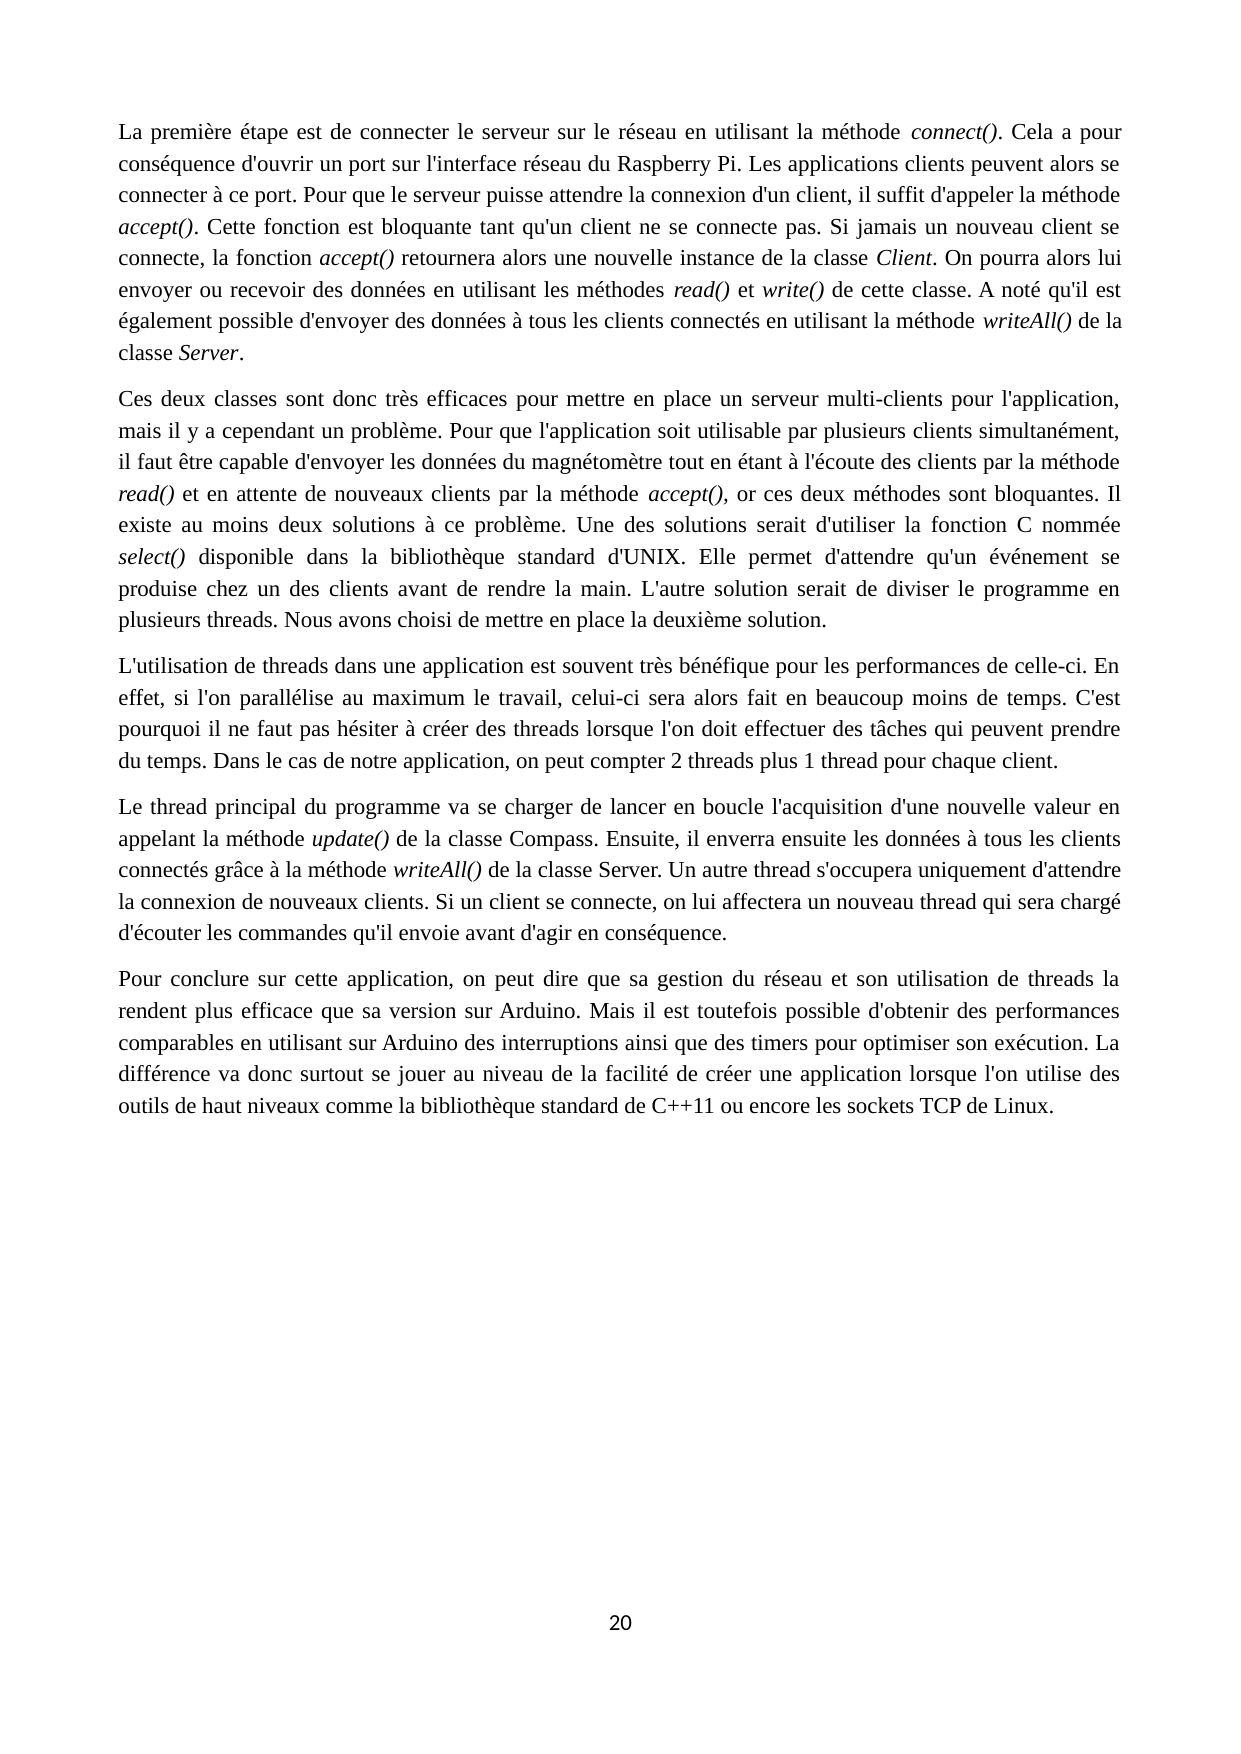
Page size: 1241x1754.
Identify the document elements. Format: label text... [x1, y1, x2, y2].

text Le thread principal du programme va se charger de lancer en boucle l'acquisition d'une nouvelle valeur en appelant la méthode update() de la classe Compass. Ensuite, il enverra ensuite les données à tous les clients connectés grâce à la méthode writeAll() de la classe Server. Un autre thread s'occupera uniquement d'attendre la connexion de nouveaux clients. Si un client se connecte, on lui affectera un nouveau thread qui sera chargé d'écouter les commandes qu'il envoie avant d'agir en conséquence. [118, 793, 1122, 946]
text Pour conclure sur cette application, on peut dire que sa gestion du réseau et son utilisation de threads la rendent plus efficace que sa version sur Arduino. Mais il est toutefois possible d'obtenir des performances comparables en utilisant sur Arduino des interruptions ainsi que des timers pour optimiser son exécution. La différence va donc surtout se jouer au niveau de la facilité de créer une application lorsque l'on utilise des outils de haut niveaux comme la bibliothèque standard de C++11 ou encore les sockets TCP de Linux. [118, 966, 1122, 1118]
text La première étape est de connecter le serveur sur le réseau en utilisant la méthode connect(). Cela a pour conséquence d'ouvrir un port sur l'interface réseau du Raspberry Pi. Les applications clients peuvent alors se connecter à ce port. Pour que le serveur puisse attendre la connexion d'un client, il suffit d'appeler la méthode accept(). Cette fonction est bloquante tant qu'un client ne se connecte pas. Si jamais un nouveau client se connecte, la fonction accept() retournera alors une nouvelle instance de la classe Client. On pourra alors lui envoyer ou recevoir des données en utilisant les méthodes read() et write() de cette classe. A noté qu'il est également possible d'envoyer des données à tous les clients connectés en utilisant la méthode writeAll() de la classe Server. [118, 118, 1122, 365]
text Ces deux classes sont donc très efficaces pour mettre en place un serveur multi-clients pour l'application, mais il y a cependant un problème. Pour que l'application soit utilisable par plusieurs clients simultanément, il faut être capable d'envoyer les données du magnétomètre tout en étant à l'écoute des clients par la méthode read() et en attente de nouveaux clients par la méthode accept(), or ces deux méthodes sont bloquantes. Il existe au moins deux solutions à ce problème. Une des solutions serait d'utiliser la fonction C nommée select() disponible dans la bibliothèque standard d'UNIX. Elle permet d'attendre qu'un événement se produise chez un des clients avant de rendre la main. L'autre solution serait de diviser le programme en plusieurs threads. Nous avons choisi de mettre en place la deuxième solution. [118, 385, 1122, 632]
text L'utilisation de threads dans une application est souvent très bénéfique pour les performances de celle-ci. En effet, si l'on parallélise au maximum le travail, celui-ci sera alors fait en beaucoup moins de temps. C'est pourquoi il ne faut pas hésiter à créer des threads lorsque l'on doit effectuer des tâches qui peuvent prendre du temps. Dans le cas de notre application, on peut compter 2 threads plus 1 thread pour chaque client. [118, 652, 1122, 773]
